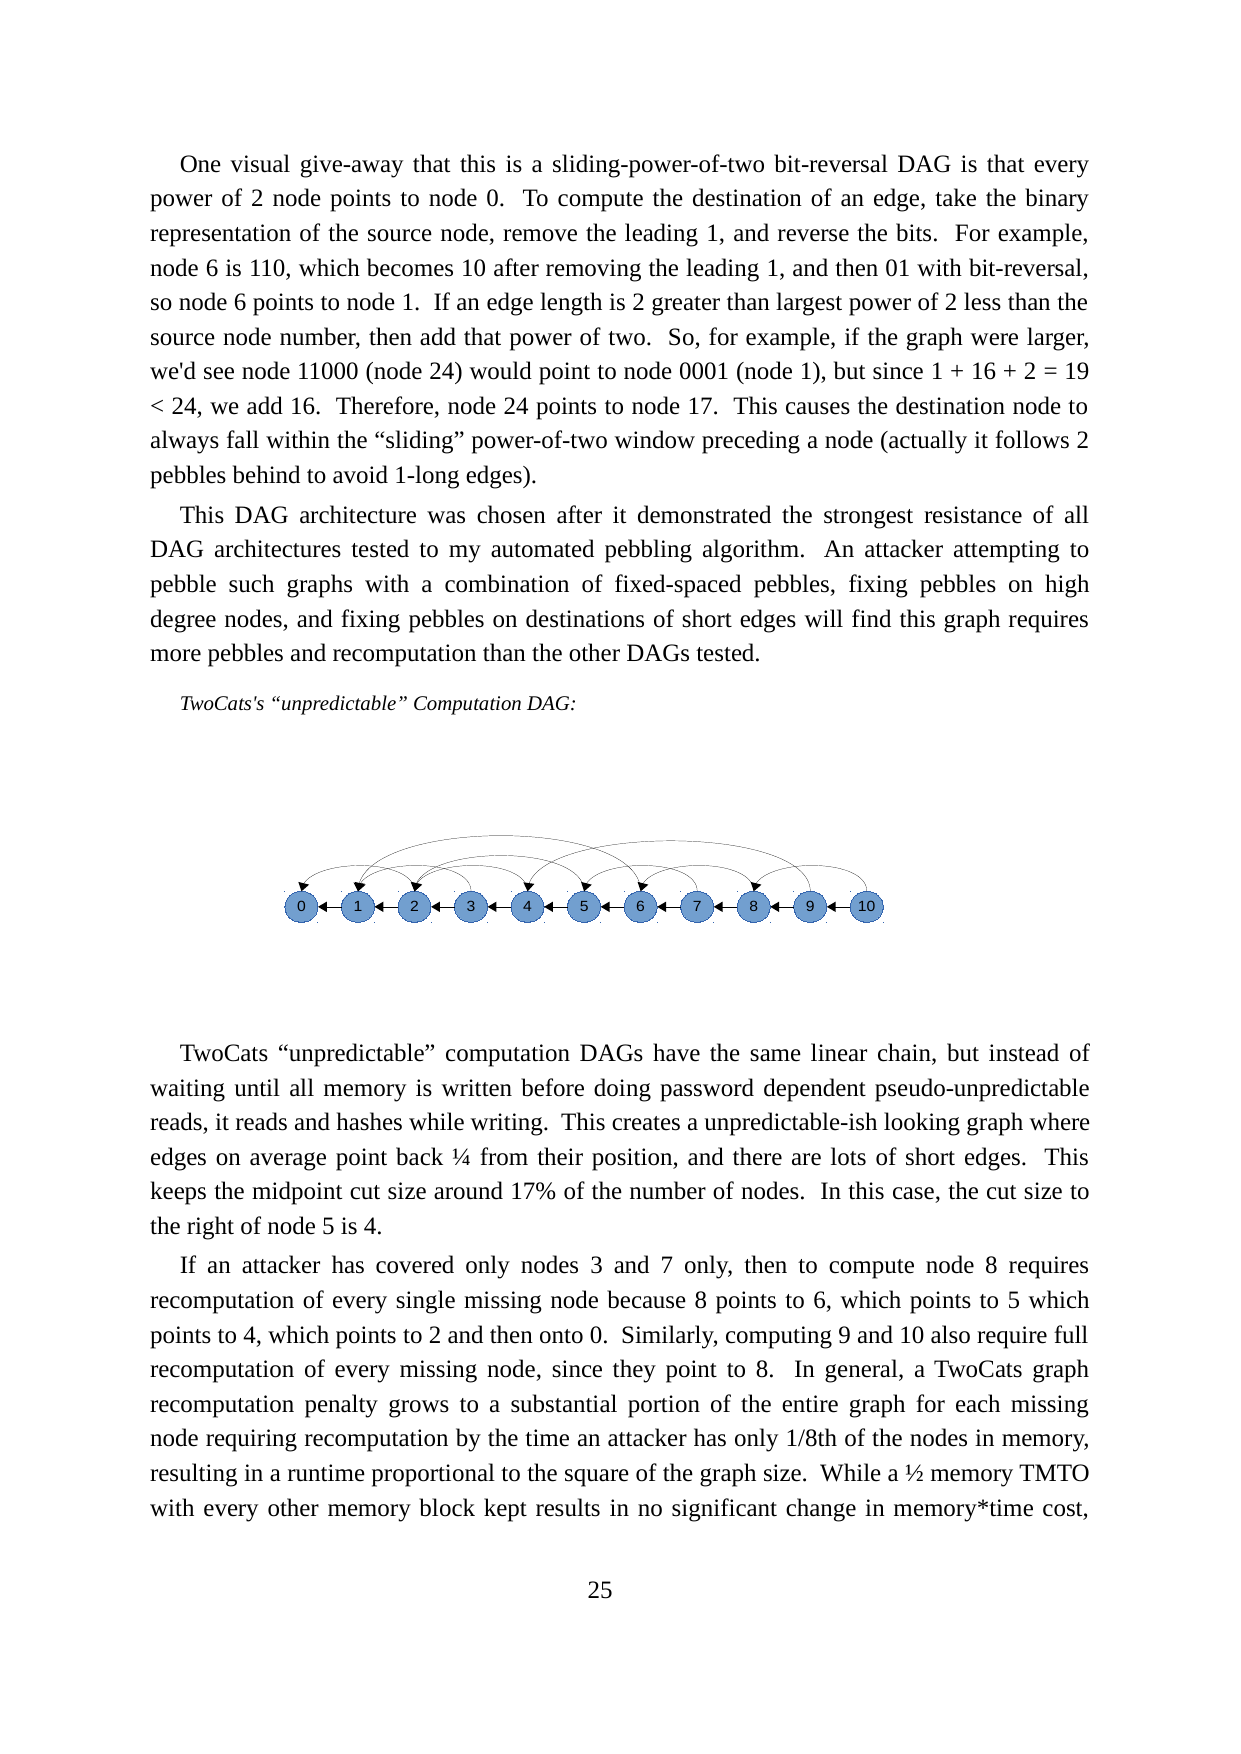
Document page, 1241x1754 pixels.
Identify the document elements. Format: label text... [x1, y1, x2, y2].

text This DAG architecture was chosen after it demonstrated the strongest resistance of all DAG architectures tested to my automated pebbling algorithm. An attacker attempting to pebble such graphs with a combination of fixed-spaced pebbles, fixing pebbles on high degree nodes, and fixing pebbles on destinations of short edges will find this graph requires more pebbles and recomputation than the other DAGs tested. [150, 501, 1091, 667]
text TwoCats's “unpredictable” Computation DAG: [179, 691, 1007, 714]
text One visual give-away that this is a sliding-power-of-two bit-reversal DAG is that every power of 2 node points to node 0. To compute the destination of an edge, take the binary representation of the source node, remove the leading 1, and reverse the bits. For example, node 6 is 110, which becomes 10 after removing the leading 1, and then 01 with bit-reversal, so node 6 points to node 1. If an edge length is 2 greater than largest power of 2 less than the source node number, then add that power of two. So, for example, if the graph were larger, we'd see node 11000 (node 24) would point to node 0001 (node 1), but since 1 + 16 + 2 = 19 < 24, we add 16. Therefore, node 24 points to node 17. This causes the destination node to always fall within the “sliding” power-of-two window preceding a node (actually it follows 2 pebbles behind to avoid 1-long edges). [150, 150, 1091, 489]
text If an attacker has covered only nodes 3 and 7 only, then to compute node 8 requires recomputation of every single missing node because 8 points to 6, which points to 5 which points to 4, which points to 2 and then onto 0. Similarly, computing 9 and 10 also require full recomputation of every missing node, since they point to 8. In general, a TwoCats graph recomputation penalty grows to a substantial portion of the entire graph for each missing node requiring recomputation by the time an attacker has only 1/8th of the nodes in memory, resulting in a runtime proportional to the square of the graph size. While a ½ memory TMTO with every other memory block kept results in no significant change in memory*time cost, [150, 1252, 1091, 1521]
text TwoCats “unpredictable” computation DAGs have the same linear chain, but instead of waiting until all memory is written before doing password dependent pseudo-unpredictable reads, it reads and hashes while writing. This creates a unpredictable-ish looking graph where edges on average point back ¼ from their position, and there are lots of short edges. This keeps the midpoint cut size around 17% of the number of nodes. In this case, the cut size to the right of node 5 is 4. [150, 1039, 1091, 1240]
